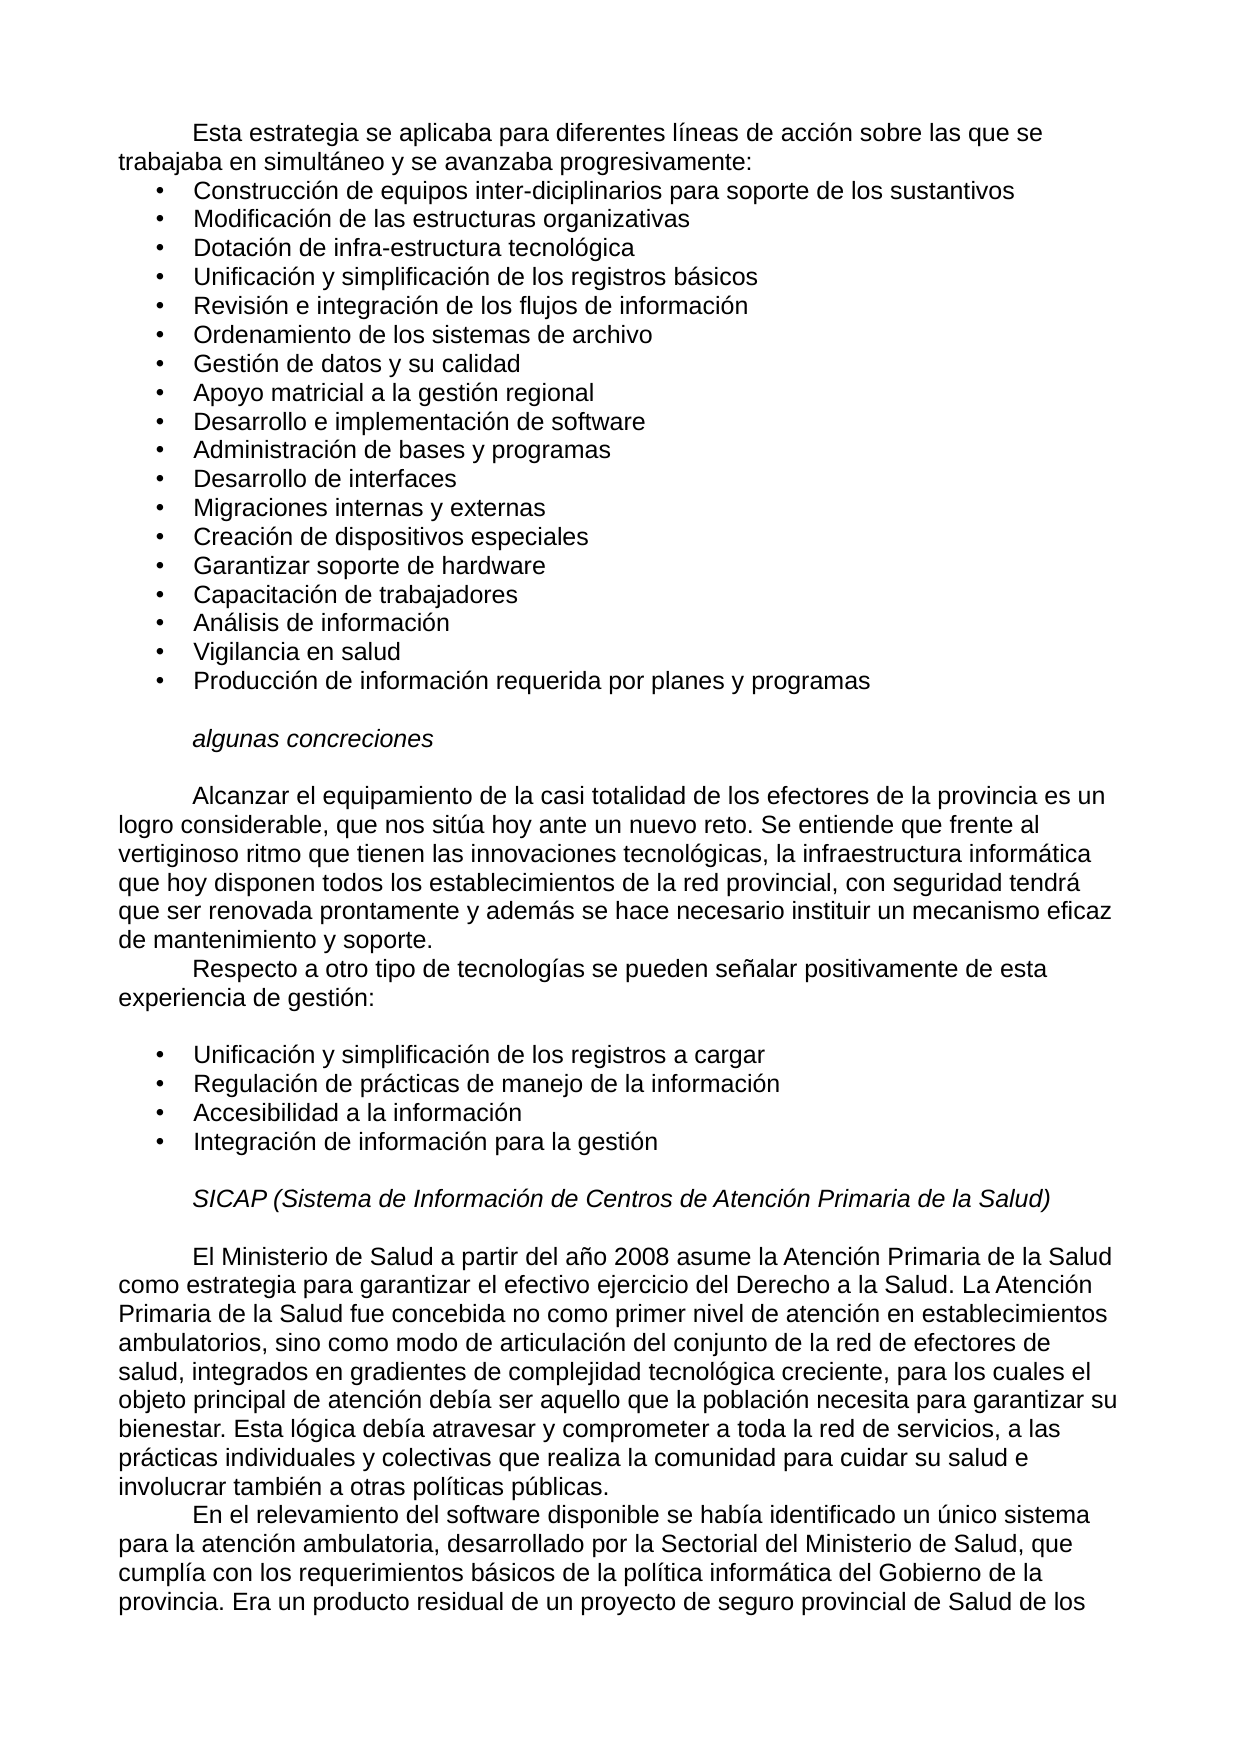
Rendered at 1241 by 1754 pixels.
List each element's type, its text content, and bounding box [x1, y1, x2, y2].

list Administración de bases y programas [156, 435, 1122, 464]
text Respecto a otro tipo de tecnologías se pueden señalar positivamente de esta experiencia de gestión: [118, 954, 1122, 1011]
list Unificación y simplificación de los registros básicos [156, 262, 1122, 291]
list Accesibilidad a la información [156, 1098, 1122, 1127]
list Creación de dispositivos especiales [156, 522, 1122, 551]
text Alcanzar el equipamiento de la casi totalidad de los efectores de la provincia es un logro considerable, que nos sitúa hoy ante un nuevo reto. Se entiende que frente al vertiginoso ritmo que tienen las innovaciones tecnológicas, la infraestructura informática que hoy disponen todos los establecimientos de la red provincial, con seguridad tendrá que ser renovada prontamente y además se hace necesario instituir un mecanismo eficaz de mantenimiento y soporte. [118, 781, 1122, 954]
list Apoyo matricial a la gestión regional [156, 378, 1122, 406]
list Análisis de información [156, 608, 1122, 637]
text El Ministerio de Salud a partir del año 2008 asume la Atención Primaria de la Salud como estrategia para garantizar el efectivo ejercicio del Derecho a la Salud. La Atención Primaria de la Salud fue concebida no como primer nivel de atención en establecimientos ambulatorios, sino como modo de articulación del conjunto de la red de efectores de salud, integrados en gradientes de complejidad tecnológica creciente, para los cuales el objeto principal de atención debía ser aquello que la población necesita para garantizar su bienestar. Esta lógica debía atravesar y comprometer a toda la red de servicios, a las prácticas individuales y colectivas que realiza la comunidad para cuidar su salud e involucrar también a otras políticas públicas. [118, 1242, 1122, 1500]
list Modificación de las estructuras organizativas [156, 204, 1122, 233]
text En el relevamiento del software disponible se había identificado un único sistema para la atención ambulatoria, desarrollado por la Sectorial del Ministerio de Salud, que cumplía con los requerimientos básicos de la política informática del Gobierno de la provincia. Era un producto residual de un proyecto de seguro provincial de Salud de los [118, 1500, 1122, 1615]
text Esta estrategia se aplicaba para diferentes líneas de acción sobre las que se trabajaba en simultáneo y se avanzaba progresivamente: [118, 118, 1122, 176]
list Vigilancia en salud [156, 637, 1122, 666]
list Producción de información requerida por planes y programas [156, 666, 1122, 695]
list Migraciones internas y externas [156, 493, 1122, 522]
list Gestión de datos y su calidad [156, 349, 1122, 378]
list Integración de información para la gestión [156, 1127, 1122, 1155]
text algunas concreciones [118, 724, 1122, 752]
list Capacitación de trabajadores [156, 579, 1122, 608]
list Garantizar soporte de hardware [156, 551, 1122, 579]
text SICAP (Sistema de Información de Centros de Atención Primaria de la Salud) [118, 1184, 1122, 1213]
list Desarrollo e implementación de software [156, 406, 1122, 435]
list Ordenamiento de los sistemas de archivo [156, 320, 1122, 349]
list Desarrollo de interfaces [156, 464, 1122, 493]
list Unificación y simplificación de los registros a cargar [156, 1040, 1122, 1069]
list Construcción de equipos inter-diciplinarios para soporte de los sustantivos [156, 176, 1122, 204]
list Revisión e integración de los flujos de información [156, 291, 1122, 320]
list Regulación de prácticas de manejo de la información [156, 1069, 1122, 1098]
list Dotación de infra-estructura tecnológica [156, 233, 1122, 262]
